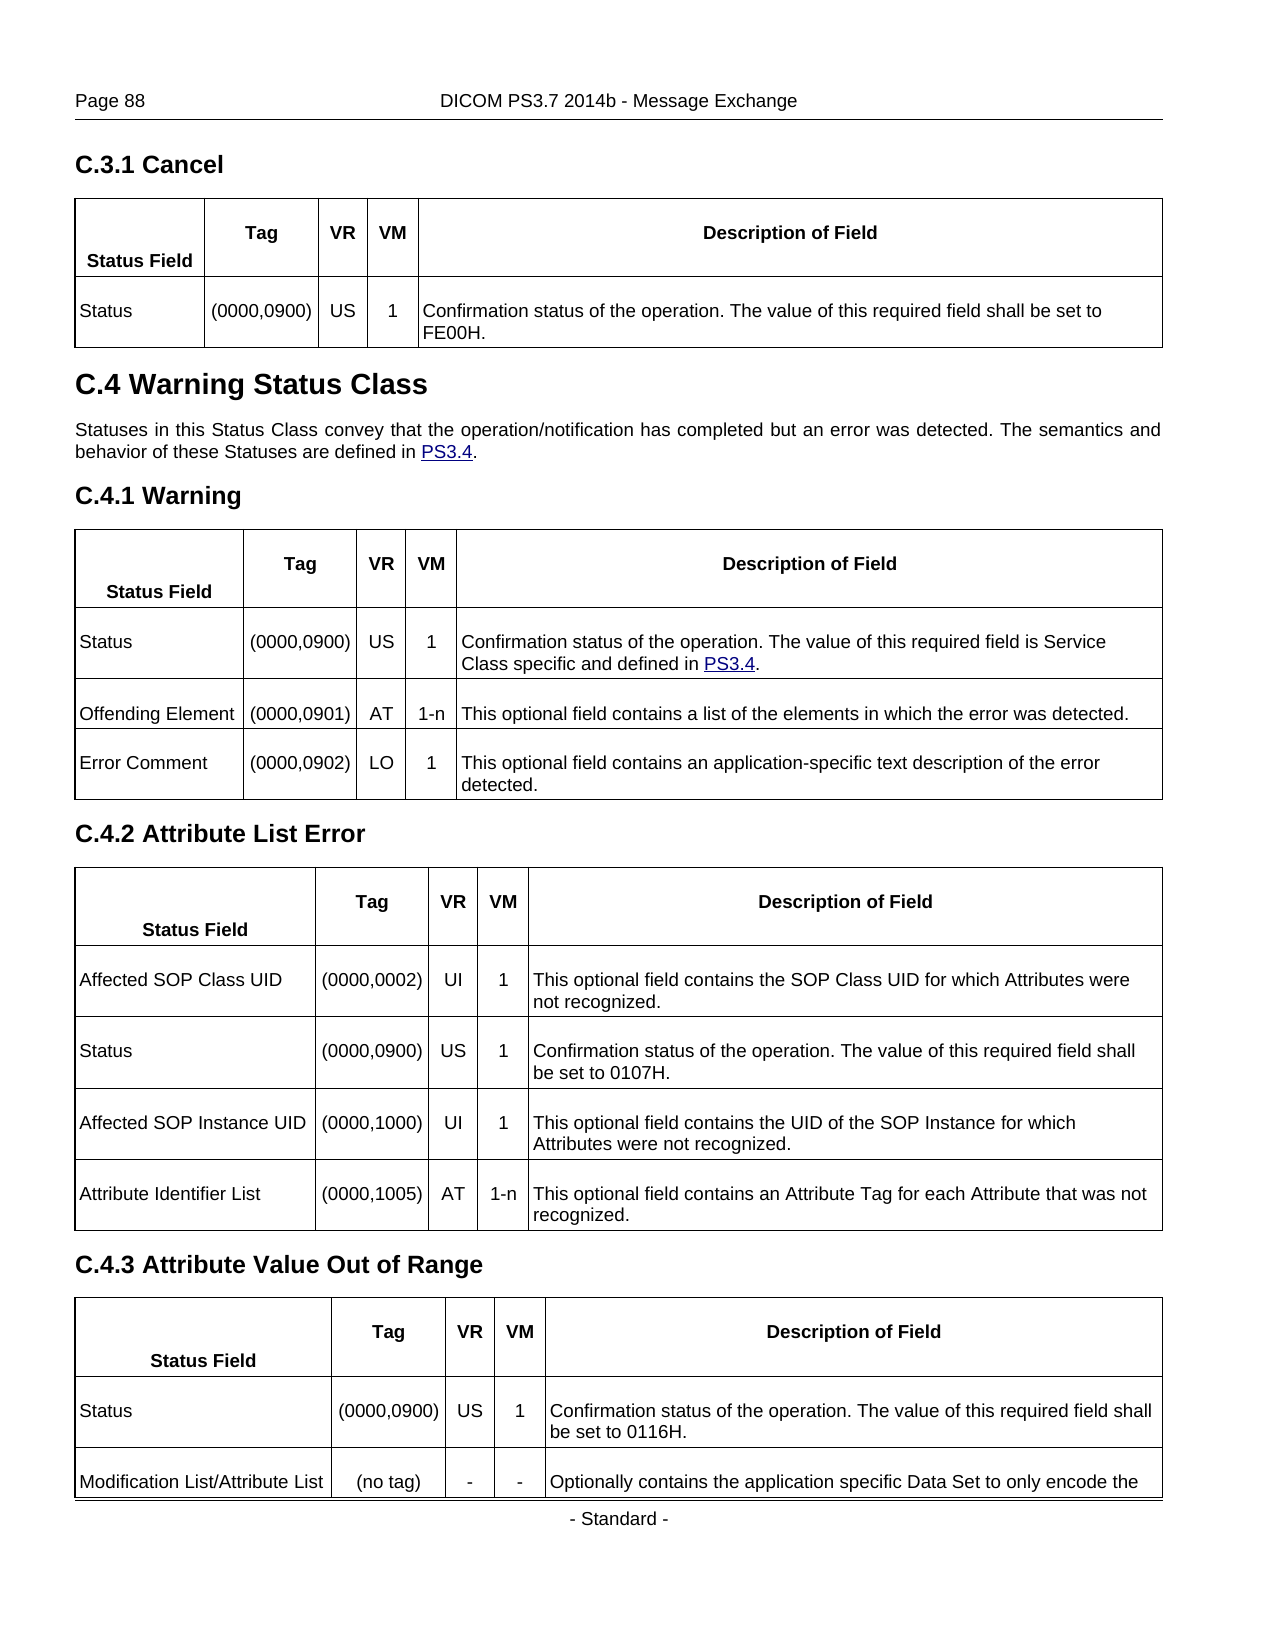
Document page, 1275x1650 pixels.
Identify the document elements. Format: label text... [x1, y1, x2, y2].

table_cell 1 [478, 1017, 528, 1087]
table_header Status Field [76, 868, 315, 945]
table_header Description of Field [529, 868, 1162, 945]
table_cell US [357, 608, 405, 678]
table_cell Attribute Identifier List [76, 1160, 315, 1230]
table_header Status Field [76, 1298, 331, 1376]
table_cell 1-n [478, 1160, 528, 1230]
table_cell (0000,0900) [316, 1017, 428, 1087]
table_cell 1 [368, 277, 418, 347]
table_cell 1 [478, 946, 528, 1016]
table_header VR [446, 1298, 494, 1376]
table_header Tag [244, 530, 356, 607]
table_cell 1 [406, 729, 456, 799]
table_header VR [357, 530, 405, 607]
table_cell (0000,1005) [316, 1160, 428, 1230]
table_cell Status [76, 608, 243, 678]
table_cell US [446, 1377, 494, 1447]
text C.4.1 Warning [75, 481, 1162, 510]
table_cell Status [76, 1377, 331, 1447]
table_cell Status [76, 1017, 315, 1087]
table_cell AT [429, 1160, 477, 1230]
table_cell This optional field contains the UID of the SOP Instance for which Attributes were not recognized. [529, 1089, 1162, 1159]
table_cell (0000,0902) [244, 729, 356, 799]
table_cell AT [357, 679, 405, 728]
table_cell Error Comment [76, 729, 243, 799]
table_header Description of Field [457, 530, 1162, 607]
table_cell US [319, 277, 367, 347]
table_cell US [429, 1017, 477, 1087]
table_cell This optional field contains the SOP Class UID for which Attributes were not recognized. [529, 946, 1162, 1016]
text C.4.2 Attribute List Error [75, 819, 1162, 848]
table_cell Confirmation status of the operation. The value of this required field shall be set to 0107H. [529, 1017, 1162, 1087]
table_cell Confirmation status of the operation. The value of this required field shall be set to 0116H. [546, 1377, 1162, 1447]
table_cell This optional field contains an Attribute Tag for each Attribute that was not recognized. [529, 1160, 1162, 1230]
text C.3.1 Cancel [75, 150, 1162, 179]
text C.4.3 Attribute Value Out of Range [75, 1250, 1162, 1278]
table_header Tag [205, 199, 318, 276]
table_cell (0000,0900) [332, 1377, 445, 1447]
text C.4 Warning Status Class [75, 367, 1162, 401]
table_cell Affected SOP Class UID [76, 946, 315, 1016]
table_header Tag [332, 1298, 445, 1376]
table_cell Optionally contains the application specific Data Set to only encode the [546, 1448, 1162, 1497]
table_header VR [319, 199, 367, 276]
table_header Tag [316, 868, 428, 945]
table_header Description of Field [546, 1298, 1162, 1376]
table_header VM [368, 199, 418, 276]
table_cell UI [429, 946, 477, 1016]
table_cell 1 [478, 1089, 528, 1159]
table_cell Confirmation status of the operation. The value of this required field is Service Class specific and defined in PS3.4. [457, 608, 1162, 678]
table_cell Affected SOP Instance UID [76, 1089, 315, 1159]
table_header VM [478, 868, 528, 945]
table_header VM [406, 530, 456, 607]
text Statuses in this Status Class convey that the operation/notification has completed but an error was detected. The semantics and behavior of these Statuses are defined in PS3.4. [75, 419, 1162, 462]
table_cell (0000,0002) [316, 946, 428, 1016]
table_cell Confirmation status of the operation. The value of this required field shall be set to FE00H. [419, 277, 1162, 347]
table_header VR [429, 868, 477, 945]
table_header VM [495, 1298, 545, 1376]
table_cell - [446, 1448, 494, 1497]
table_cell Status [76, 277, 204, 347]
table_cell LO [357, 729, 405, 799]
table_cell This optional field contains an application-specific text description of the error detected. [457, 729, 1162, 799]
table_cell (0000,0901) [244, 679, 356, 728]
table_header Status Field [76, 199, 204, 276]
table_cell 1 [495, 1377, 545, 1447]
table_cell Modification List/Attribute List [76, 1448, 331, 1497]
table_cell (0000,0900) [205, 277, 318, 347]
table_cell UI [429, 1089, 477, 1159]
table_cell - [495, 1448, 545, 1497]
table_header Description of Field [419, 199, 1162, 276]
table_cell This optional field contains a list of the elements in which the error was detected. [457, 679, 1162, 728]
table_cell (0000,1000) [316, 1089, 428, 1159]
table_cell (0000,0900) [244, 608, 356, 678]
table_cell Offending Element [76, 679, 243, 728]
table_cell 1 [406, 608, 456, 678]
table_cell (no tag) [332, 1448, 445, 1497]
table_header Status Field [76, 530, 243, 607]
table_cell 1-n [406, 679, 456, 728]
